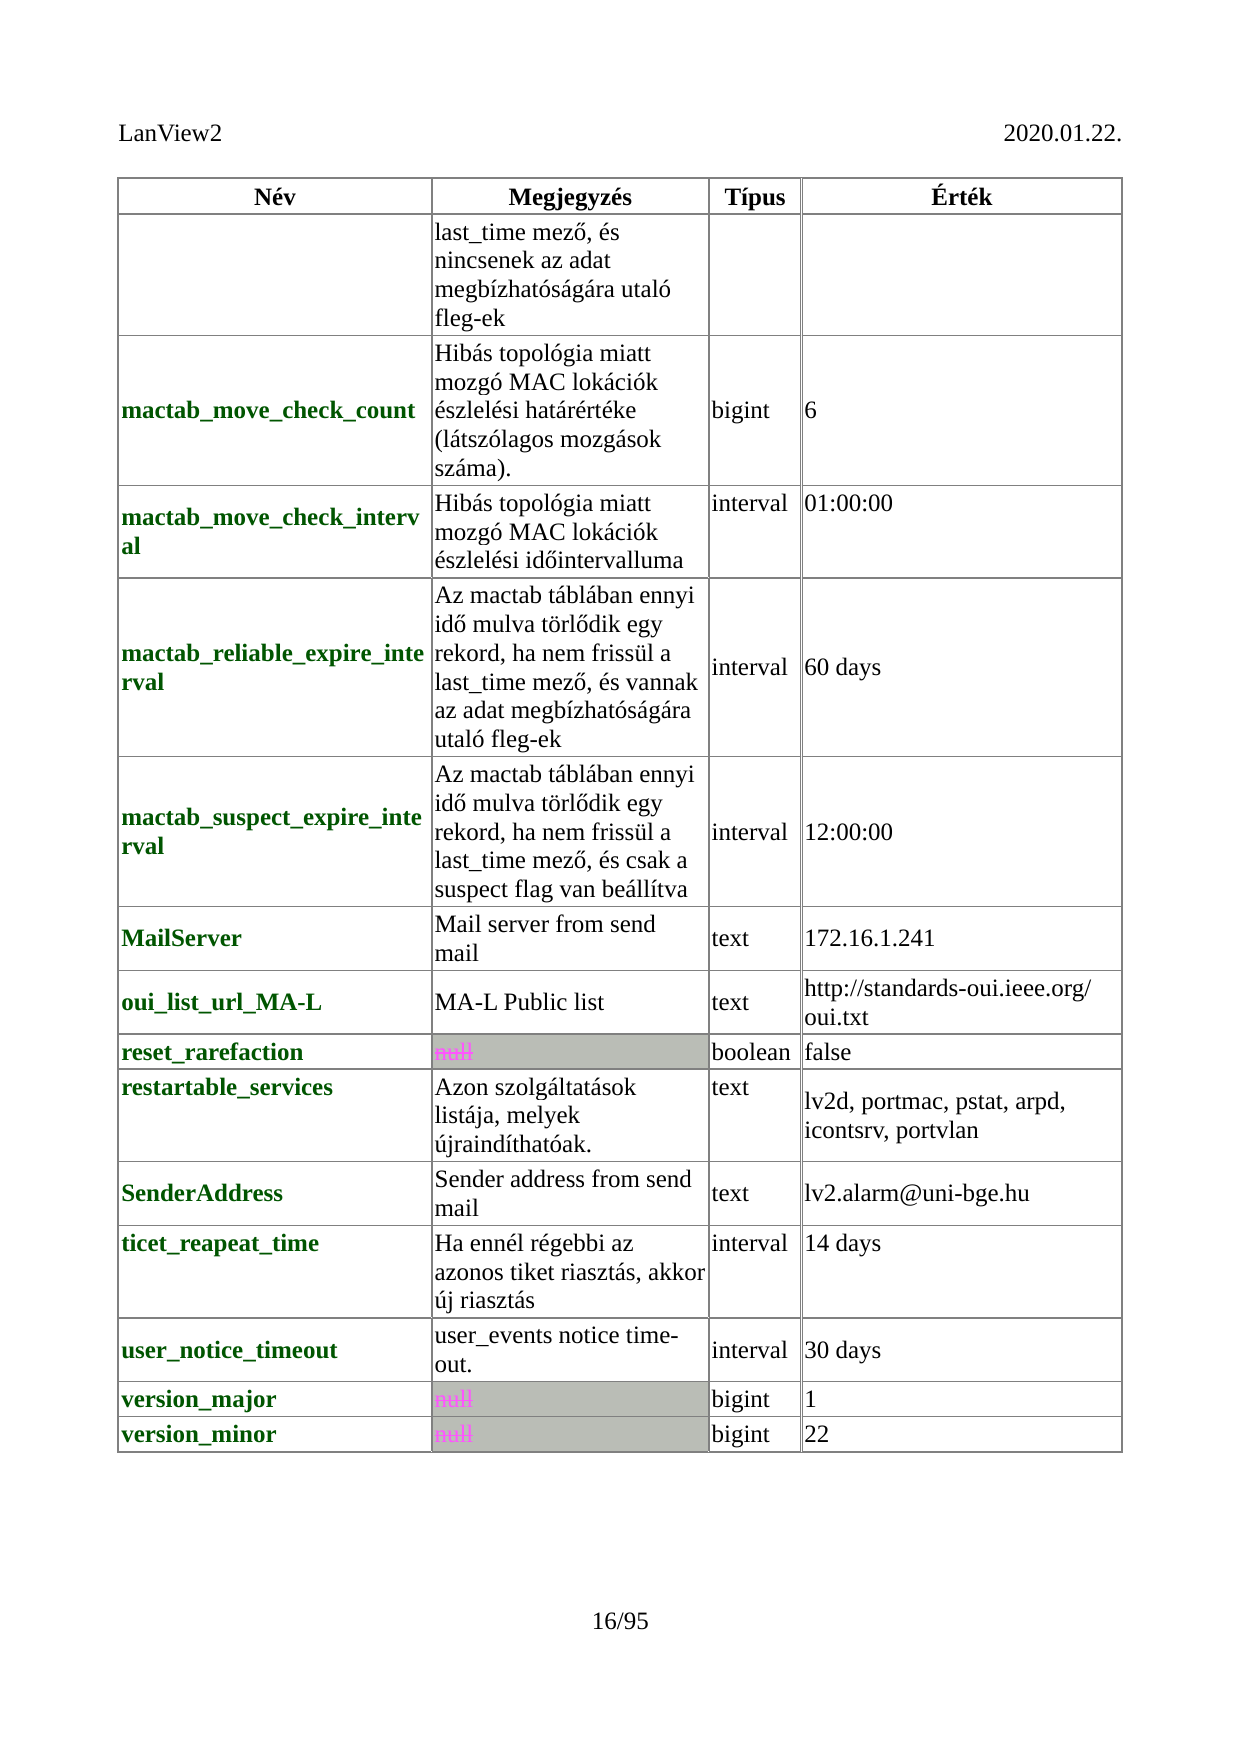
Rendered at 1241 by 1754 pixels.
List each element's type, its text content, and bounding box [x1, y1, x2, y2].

table_cell interval [710, 1319, 800, 1381]
table_cell Hibás topológia miatt mozgó MAC lokációk észlelési időintervalluma [433, 486, 708, 577]
table_header Típus [710, 179, 800, 213]
table_cell [803, 215, 1121, 334]
table_cell SenderAddress [119, 1162, 431, 1224]
table_header Megjegyzés [433, 179, 708, 213]
table_cell MailServer [119, 907, 431, 969]
table_cell user_notice_timeout [119, 1319, 431, 1381]
table_cell [119, 215, 431, 334]
table_cell text [710, 971, 800, 1033]
table_cell null [433, 1382, 708, 1416]
table_cell MA-L Public list [433, 971, 708, 1033]
table_cell Sender address from send mail [433, 1162, 708, 1224]
table_cell bigint [710, 1382, 800, 1416]
table_cell version_major [119, 1382, 431, 1416]
table_cell Azon szolgáltatások listája, melyek újraindíthatóak. [433, 1070, 708, 1161]
table_header Név [119, 179, 431, 213]
table_cell 12:00:00 [803, 757, 1121, 906]
table_cell bigint [710, 1417, 800, 1451]
table_cell last_time mező, és nincsenek az adat megbízhatóságára utaló fleg-ek [433, 215, 708, 334]
table_cell 6 [803, 336, 1121, 484]
table_cell mactab_move_check_count [119, 336, 431, 484]
table_cell false [803, 1035, 1121, 1068]
table_cell Ha ennél régebbi az azonos tiket riasztás, akkor új riasztás [433, 1226, 708, 1317]
table_cell 172.16.1.241 [803, 907, 1121, 969]
table_cell null [433, 1417, 708, 1451]
table_cell mactab_move_check_interval [119, 486, 431, 577]
table_cell interval [710, 486, 800, 577]
table_cell interval [710, 1226, 800, 1317]
table_cell reset_rarefaction [119, 1035, 431, 1068]
table_cell Hibás topológia miatt mozgó MAC lokációk észlelési határértéke (látszólagos mozgások száma). [433, 336, 708, 484]
table_cell version_minor [119, 1417, 431, 1451]
table_cell 1 [803, 1382, 1121, 1416]
table_cell [710, 215, 800, 334]
table_cell 60 days [803, 579, 1121, 756]
table_header Érték [803, 179, 1121, 213]
table_cell boolean [710, 1035, 800, 1068]
table_cell http://standards-oui.ieee.org/oui.txt [803, 971, 1121, 1033]
table_cell user_events notice time-out. [433, 1319, 708, 1381]
table_cell interval [710, 757, 800, 906]
table_cell interval [710, 579, 800, 756]
table_cell Az mactab táblában ennyi idő mulva törlődik egy rekord, ha nem frissül a last_time mező, és csak a suspect flag van beállítva [433, 757, 708, 906]
table_cell text [710, 1162, 800, 1224]
table_cell text [710, 907, 800, 969]
table_cell bigint [710, 336, 800, 484]
table_cell 22 [803, 1417, 1121, 1451]
table_cell oui_list_url_MA-L [119, 971, 431, 1033]
table_cell 14 days [803, 1226, 1121, 1317]
table_cell text [710, 1070, 800, 1161]
table_cell mactab_suspect_expire_interval [119, 757, 431, 906]
table_cell 30 days [803, 1319, 1121, 1381]
table_cell Mail server from send mail [433, 907, 708, 969]
table_cell restartable_services [119, 1070, 431, 1161]
table_cell lv2d, portmac, pstat, arpd, icontsrv, portvlan [803, 1070, 1121, 1161]
table_cell lv2.alarm@uni-bge.hu [803, 1162, 1121, 1224]
table_cell null [433, 1035, 708, 1068]
table_cell Az mactab táblában ennyi idő mulva törlődik egy rekord, ha nem frissül a last_time mező, és vannak az adat megbízhatóságára utaló fleg-ek [433, 579, 708, 756]
table_cell mactab_reliable_expire_interval [119, 579, 431, 756]
table_cell 01:00:00 [803, 486, 1121, 577]
table_cell ticet_reapeat_time [119, 1226, 431, 1317]
